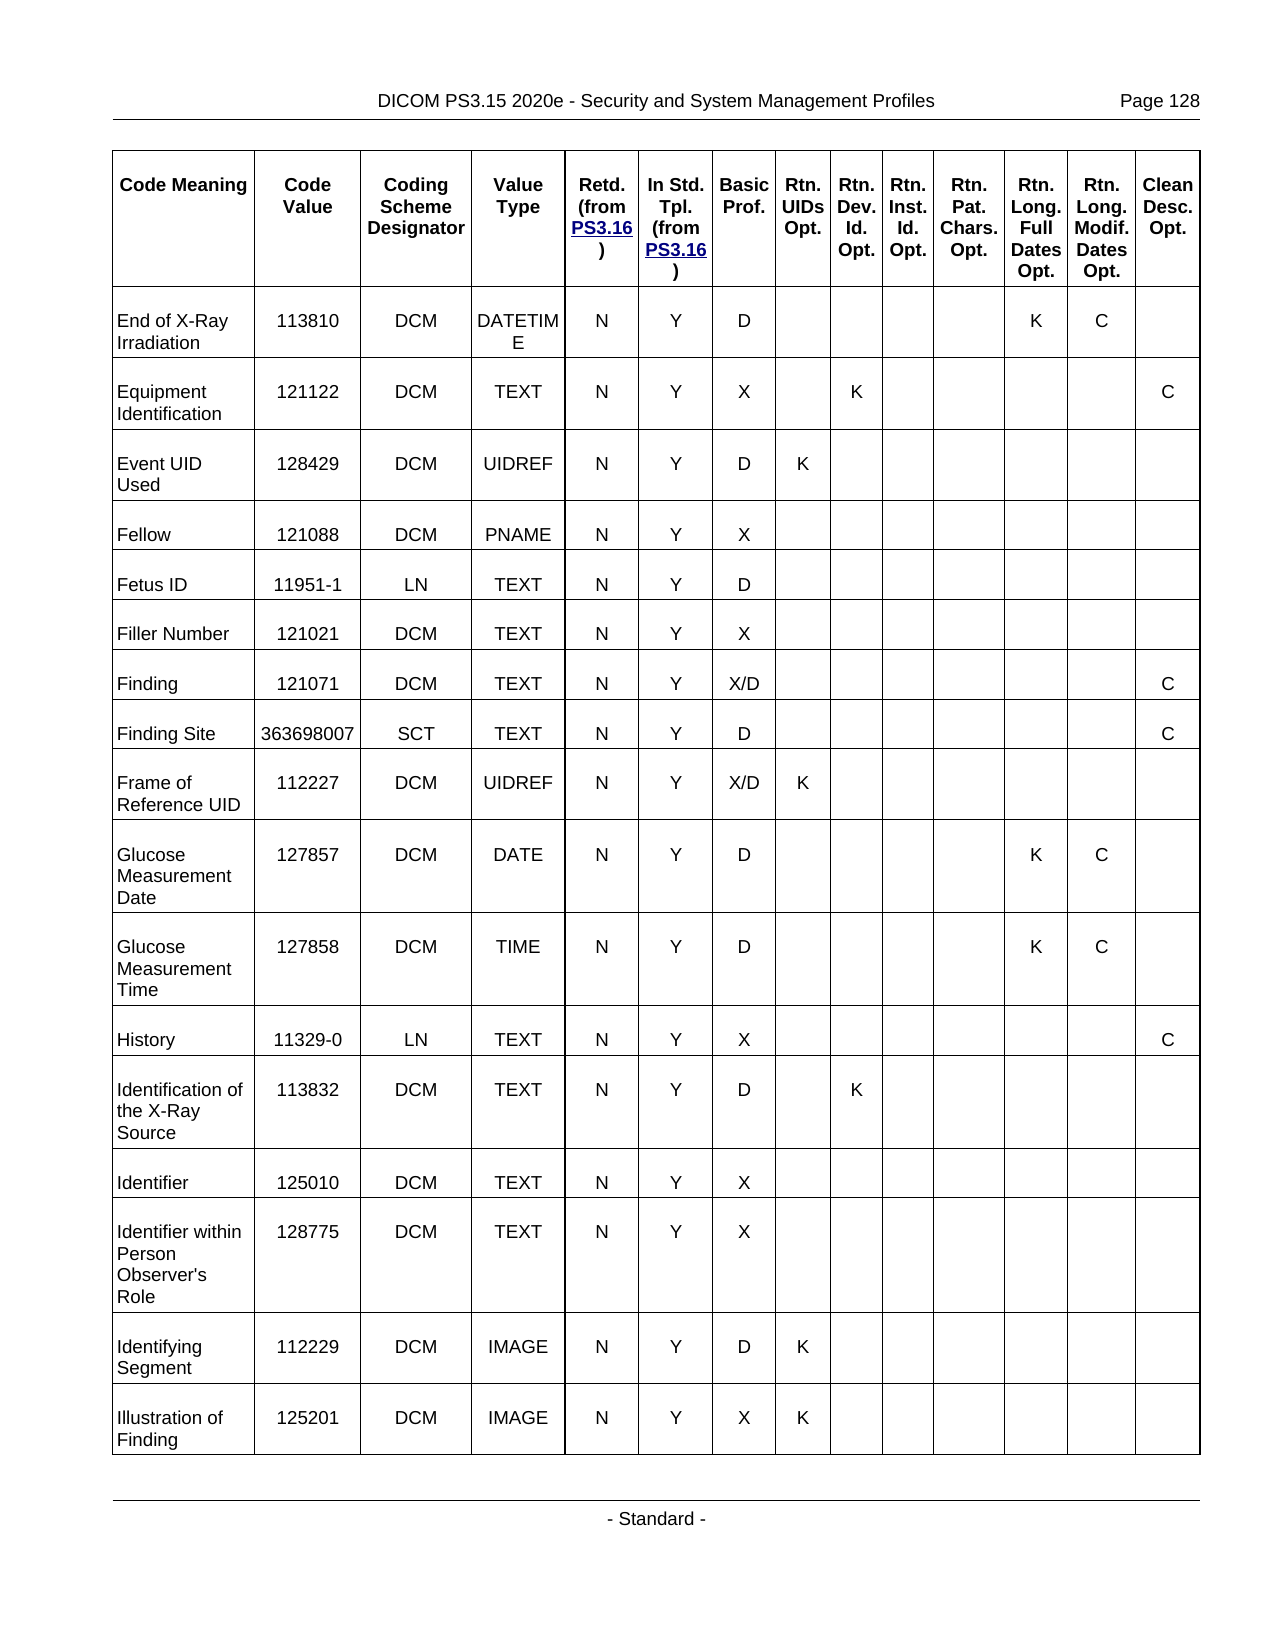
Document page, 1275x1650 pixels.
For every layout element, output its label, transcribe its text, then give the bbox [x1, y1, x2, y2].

table_cell 11951-1 [255, 550, 360, 599]
table_cell X [713, 600, 775, 649]
table_cell [883, 1056, 933, 1147]
table_cell [883, 600, 933, 649]
table_cell K [776, 749, 830, 819]
table_cell Y [639, 550, 712, 599]
table_cell DATE [472, 820, 564, 912]
table_cell [1136, 1384, 1199, 1454]
table_cell [1136, 749, 1199, 819]
table_cell [831, 820, 882, 912]
table_cell [831, 700, 882, 748]
table_cell TEXT [472, 1056, 564, 1147]
table_cell 125010 [255, 1149, 360, 1197]
table_cell [883, 1384, 933, 1454]
table_cell C [1136, 358, 1199, 428]
table_cell D [713, 913, 775, 1005]
table_cell DATETIME [472, 287, 564, 357]
table_cell N [566, 1149, 638, 1197]
table_cell [934, 287, 1004, 357]
table_cell X [713, 358, 775, 428]
table_cell LN [361, 1006, 471, 1055]
table_cell N [566, 700, 638, 748]
table_header Rtn. Long. Full Dates Opt. [1005, 151, 1067, 286]
table_cell Fellow [113, 501, 254, 549]
table_cell DCM [361, 600, 471, 649]
table_cell [1068, 700, 1135, 748]
table_cell N [566, 1056, 638, 1147]
table_cell Y [639, 1006, 712, 1055]
table_cell TEXT [472, 358, 564, 428]
table_cell [883, 913, 933, 1005]
table_cell [1005, 1384, 1067, 1454]
table_cell D [713, 1056, 775, 1147]
table_cell C [1136, 1006, 1199, 1055]
table_cell DCM [361, 1149, 471, 1197]
table_cell X [713, 1198, 775, 1312]
table_cell [1136, 430, 1199, 500]
table_header Coding Scheme Designator [361, 151, 471, 286]
table_cell 121071 [255, 650, 360, 698]
table_cell [831, 430, 882, 500]
table_cell N [566, 430, 638, 500]
table_cell Y [639, 1198, 712, 1312]
table_cell [1005, 1056, 1067, 1147]
table_cell X/D [713, 749, 775, 819]
table_cell Y [639, 600, 712, 649]
table_cell [776, 650, 830, 698]
table_cell 125201 [255, 1384, 360, 1454]
table_cell DCM [361, 430, 471, 500]
table_cell [1068, 650, 1135, 698]
table_cell [831, 501, 882, 549]
table_cell [1068, 1198, 1135, 1312]
table_cell History [113, 1006, 254, 1055]
table_cell PNAME [472, 501, 564, 549]
table_cell [776, 600, 830, 649]
table_cell K [776, 1313, 830, 1383]
table_cell [1005, 1006, 1067, 1055]
table_cell UIDREF [472, 430, 564, 500]
table_cell [934, 913, 1004, 1005]
table_cell TEXT [472, 650, 564, 698]
table_cell N [566, 1313, 638, 1383]
table_cell [776, 358, 830, 428]
table_cell 112229 [255, 1313, 360, 1383]
table_cell [1136, 1149, 1199, 1197]
table_cell [883, 358, 933, 428]
table_cell Y [639, 1384, 712, 1454]
table_cell [1005, 600, 1067, 649]
table_cell Y [639, 820, 712, 912]
table_cell D [713, 1313, 775, 1383]
table_cell SCT [361, 700, 471, 748]
table_cell N [566, 358, 638, 428]
table_cell N [566, 287, 638, 357]
table_header Value Type [472, 151, 564, 286]
table_cell IMAGE [472, 1384, 564, 1454]
table_cell [934, 501, 1004, 549]
table_cell 11329-0 [255, 1006, 360, 1055]
table_cell [934, 550, 1004, 599]
table_cell TEXT [472, 1006, 564, 1055]
table_cell [831, 1006, 882, 1055]
table_cell [934, 1198, 1004, 1312]
table_cell [776, 287, 830, 357]
table_cell D [713, 700, 775, 748]
table_cell [1005, 1313, 1067, 1383]
table_cell [883, 501, 933, 549]
table_cell [1136, 287, 1199, 357]
table_cell [776, 700, 830, 748]
table_cell [934, 1313, 1004, 1383]
table_cell [1068, 1006, 1135, 1055]
table_cell TIME [472, 913, 564, 1005]
table_cell [831, 600, 882, 649]
table_cell 128775 [255, 1198, 360, 1312]
table_cell [776, 1006, 830, 1055]
table_cell [883, 700, 933, 748]
table_header In Std. Tpl. (from PS3.16) [639, 151, 712, 286]
table_cell N [566, 600, 638, 649]
table_cell K [1005, 913, 1067, 1005]
table_cell 113832 [255, 1056, 360, 1147]
table_cell [1005, 700, 1067, 748]
table_header Rtn. Inst. Id. Opt. [883, 151, 933, 286]
table_cell K [776, 1384, 830, 1454]
table_cell 121088 [255, 501, 360, 549]
table_cell [1136, 820, 1199, 912]
table_header Code Value [255, 151, 360, 286]
table_cell N [566, 1198, 638, 1312]
table_cell [1005, 550, 1067, 599]
table_cell [934, 650, 1004, 698]
table_cell [831, 913, 882, 1005]
table_cell [831, 1149, 882, 1197]
table_cell TEXT [472, 1149, 564, 1197]
table_cell [1005, 501, 1067, 549]
table_cell Y [639, 430, 712, 500]
table_cell [883, 1006, 933, 1055]
table_cell [1068, 501, 1135, 549]
table_cell [934, 1006, 1004, 1055]
table_cell C [1136, 650, 1199, 698]
table_cell DCM [361, 501, 471, 549]
table_cell [776, 820, 830, 912]
table_cell [1136, 550, 1199, 599]
table_cell [1136, 600, 1199, 649]
table_cell 121021 [255, 600, 360, 649]
table_cell [1136, 1313, 1199, 1383]
table_cell Y [639, 749, 712, 819]
table_cell [1005, 650, 1067, 698]
table_cell K [831, 1056, 882, 1147]
table_cell K [1005, 287, 1067, 357]
table_cell D [713, 430, 775, 500]
table_cell X/D [713, 650, 775, 698]
table_cell [934, 430, 1004, 500]
table_cell [776, 1056, 830, 1147]
table_cell 121122 [255, 358, 360, 428]
table_cell 363698007 [255, 700, 360, 748]
table_cell [776, 501, 830, 549]
table_cell Y [639, 501, 712, 549]
table_cell DCM [361, 358, 471, 428]
table_cell [883, 1198, 933, 1312]
table_cell N [566, 913, 638, 1005]
table_cell End of X-Ray Irradiation [113, 287, 254, 357]
table_cell [776, 1198, 830, 1312]
table_cell Filler Number [113, 600, 254, 649]
table_cell [1068, 749, 1135, 819]
table_cell [883, 1149, 933, 1197]
table_header Clean Desc. Opt. [1136, 151, 1199, 286]
table_cell 113810 [255, 287, 360, 357]
table_cell [934, 749, 1004, 819]
table_cell X [713, 1384, 775, 1454]
table_cell C [1136, 700, 1199, 748]
table_cell [1068, 1313, 1135, 1383]
table_header Basic Prof. [713, 151, 775, 286]
table_cell K [1005, 820, 1067, 912]
table_cell [883, 1313, 933, 1383]
table_cell [1068, 358, 1135, 428]
table_cell Y [639, 1149, 712, 1197]
table_header Rtn. Pat. Chars. Opt. [934, 151, 1004, 286]
table_cell Identification of the X-Ray Source [113, 1056, 254, 1147]
table_cell [1068, 1384, 1135, 1454]
table_cell [883, 550, 933, 599]
table_cell Glucose Measurement Time [113, 913, 254, 1005]
table_cell [1005, 1149, 1067, 1197]
table_cell N [566, 550, 638, 599]
table_cell [883, 287, 933, 357]
table_cell IMAGE [472, 1313, 564, 1383]
table_header Code Meaning [113, 151, 254, 286]
table_cell D [713, 550, 775, 599]
table_cell Identifier [113, 1149, 254, 1197]
table_cell DCM [361, 1313, 471, 1383]
table_cell Frame of Reference UID [113, 749, 254, 819]
table_cell [934, 1056, 1004, 1147]
table_cell [883, 650, 933, 698]
table_cell K [776, 430, 830, 500]
table_cell [883, 820, 933, 912]
table_cell TEXT [472, 1198, 564, 1312]
table_cell [934, 1149, 1004, 1197]
table_cell [1068, 1056, 1135, 1147]
table_cell [831, 650, 882, 698]
table_cell [831, 550, 882, 599]
table_cell [1005, 430, 1067, 500]
table_cell Finding [113, 650, 254, 698]
table_cell Y [639, 1313, 712, 1383]
table_cell DCM [361, 1056, 471, 1147]
table_cell [1068, 1149, 1135, 1197]
table_cell Y [639, 700, 712, 748]
table_cell X [713, 1149, 775, 1197]
table_cell Y [639, 1056, 712, 1147]
table_cell N [566, 501, 638, 549]
table_cell K [831, 358, 882, 428]
table_cell Y [639, 650, 712, 698]
table_cell DCM [361, 913, 471, 1005]
table_cell Equipment Identification [113, 358, 254, 428]
table_cell TEXT [472, 700, 564, 748]
table_cell [1005, 358, 1067, 428]
table_cell [934, 820, 1004, 912]
table_cell [1068, 430, 1135, 500]
table_cell [831, 1313, 882, 1383]
table_cell N [566, 650, 638, 698]
table_cell Finding Site [113, 700, 254, 748]
table_cell [1136, 913, 1199, 1005]
table_cell N [566, 820, 638, 912]
table_cell UIDREF [472, 749, 564, 819]
table_cell [1068, 600, 1135, 649]
table_cell N [566, 749, 638, 819]
table_cell [831, 287, 882, 357]
table_cell DCM [361, 1384, 471, 1454]
table_header Rtn. Long. Modif. Dates Opt. [1068, 151, 1135, 286]
table_cell N [566, 1384, 638, 1454]
table_cell D [713, 820, 775, 912]
table_cell [776, 913, 830, 1005]
table_header Rtn. Dev. Id. Opt. [831, 151, 882, 286]
table_cell [776, 1149, 830, 1197]
table_cell 127858 [255, 913, 360, 1005]
table_cell [831, 1384, 882, 1454]
table_cell [1068, 550, 1135, 599]
table_cell C [1068, 913, 1135, 1005]
table_cell [831, 749, 882, 819]
table_cell Y [639, 913, 712, 1005]
table_cell DCM [361, 650, 471, 698]
table_cell [831, 1198, 882, 1312]
table_cell [1005, 1198, 1067, 1312]
table_cell [934, 1384, 1004, 1454]
table_cell Y [639, 287, 712, 357]
table_cell 128429 [255, 430, 360, 500]
table_cell DCM [361, 1198, 471, 1312]
table_cell Identifying Segment [113, 1313, 254, 1383]
table_cell DCM [361, 749, 471, 819]
table_cell Event UID Used [113, 430, 254, 500]
table_cell X [713, 1006, 775, 1055]
table_header Rtn. UIDs Opt. [776, 151, 830, 286]
table_cell 112227 [255, 749, 360, 819]
table_cell [1136, 501, 1199, 549]
table_cell TEXT [472, 600, 564, 649]
table_cell DCM [361, 820, 471, 912]
table_cell TEXT [472, 550, 564, 599]
table_cell [934, 358, 1004, 428]
table_cell [934, 700, 1004, 748]
table_cell [883, 430, 933, 500]
table_cell Identifier within Person Observer's Role [113, 1198, 254, 1312]
table_cell Glucose Measurement Date [113, 820, 254, 912]
table_cell [1136, 1198, 1199, 1312]
table_cell [1136, 1056, 1199, 1147]
table_cell LN [361, 550, 471, 599]
table_cell [934, 600, 1004, 649]
table_cell C [1068, 287, 1135, 357]
table_cell [1005, 749, 1067, 819]
table_cell C [1068, 820, 1135, 912]
table_cell Y [639, 358, 712, 428]
table_cell 127857 [255, 820, 360, 912]
table_cell D [713, 287, 775, 357]
table_cell DCM [361, 287, 471, 357]
table_cell [883, 749, 933, 819]
table_cell Fetus ID [113, 550, 254, 599]
table_header Retd. (from PS3.16) [566, 151, 638, 286]
table_cell X [713, 501, 775, 549]
table_cell Illustration of Finding [113, 1384, 254, 1454]
table_cell [776, 550, 830, 599]
table_cell N [566, 1006, 638, 1055]
